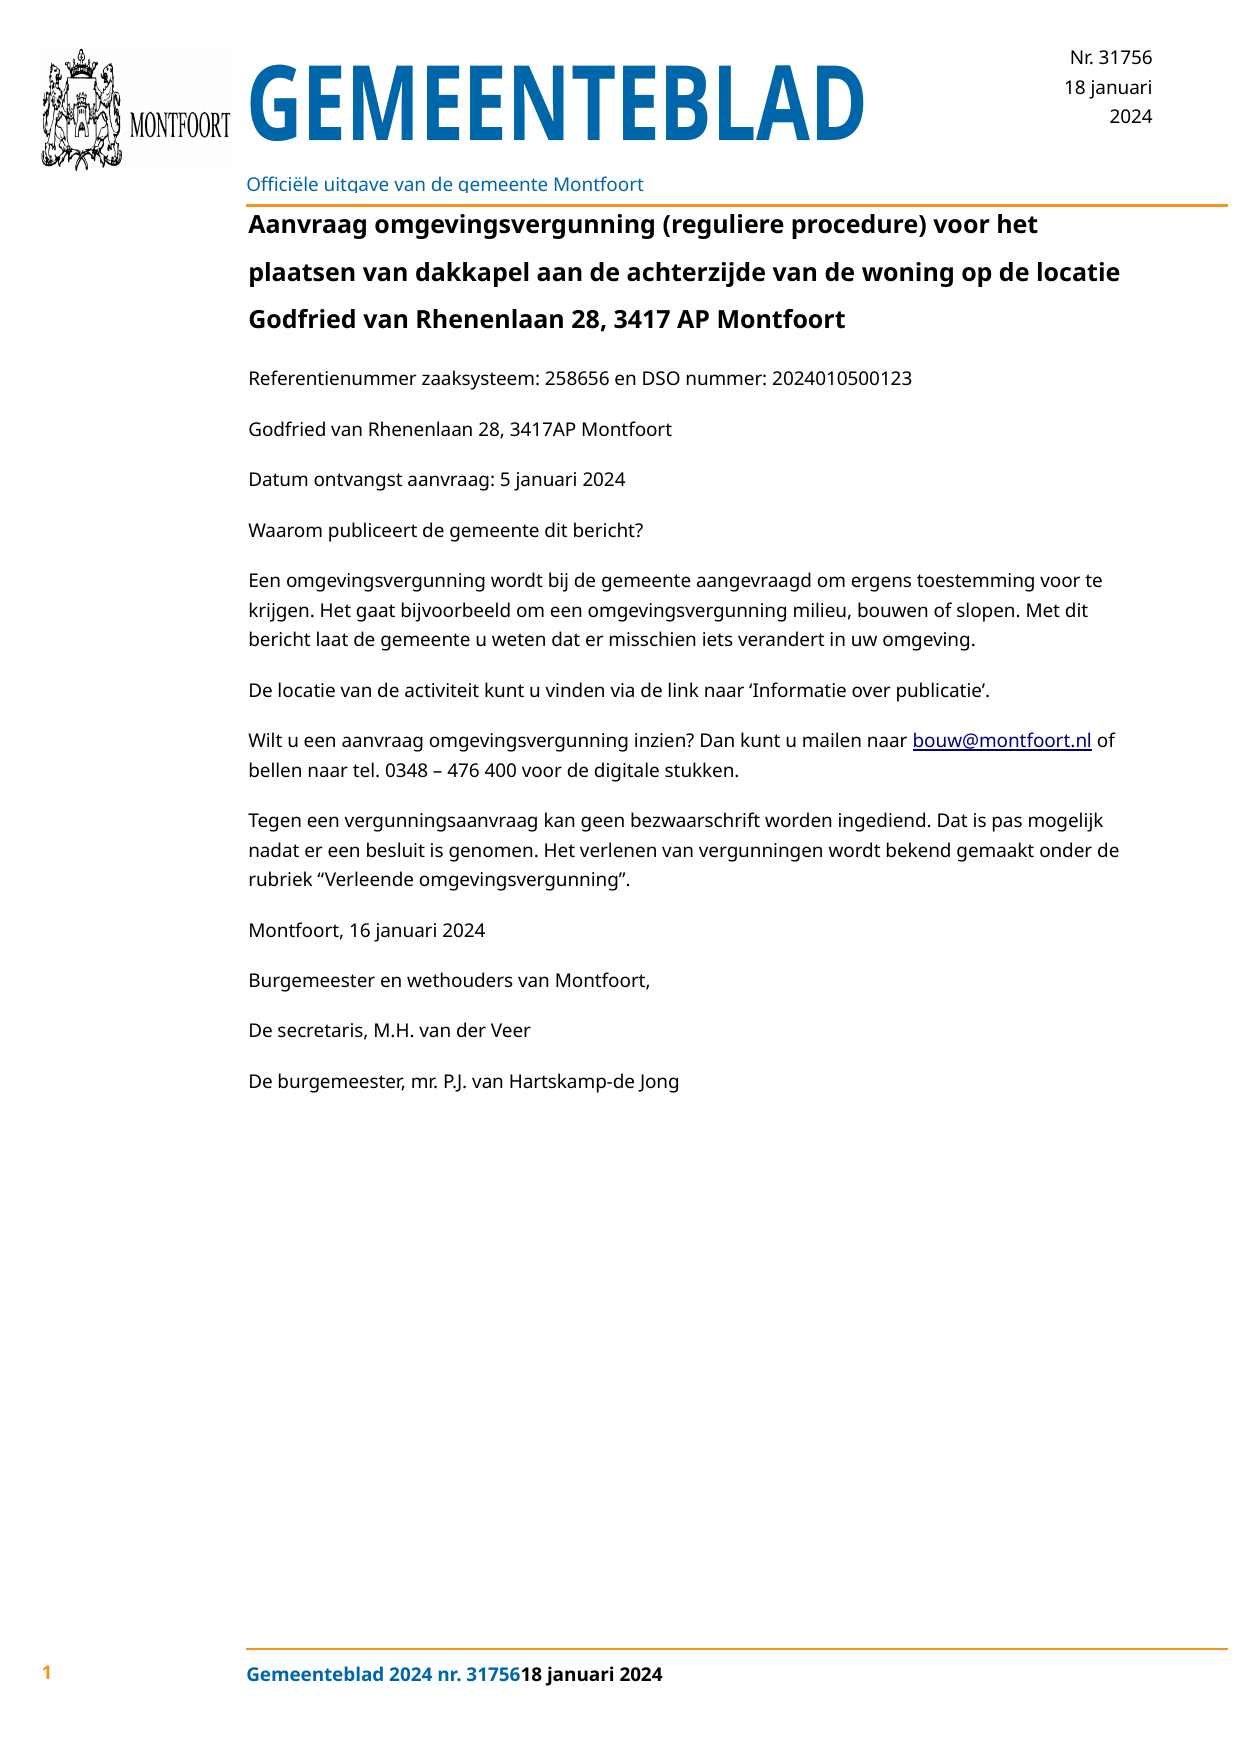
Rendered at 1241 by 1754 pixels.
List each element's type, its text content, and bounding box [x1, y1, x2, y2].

text Datum ontvangst aanvraag: 5 januari 2024 [248, 466, 1152, 492]
text Wilt u een aanvraag omgevingsvergunning inzien? Dan kunt u mailen naar bouw@montfoort.nl of bellen naar tel. 0348 – 476 400 voor de digitale stukken. [248, 727, 1152, 782]
text Godfried van Rhenenlaan 28, 3417AP Montfoort [248, 416, 1152, 442]
text Aanvraag omgevingsvergunning (reguliere procedure) voor het plaatsen van dakkapel aan de achterzijde van de woning op de locatie Godfried van Rhenenlaan 28, 3417 AP Montfoort [248, 207, 1152, 336]
text De locatie van de activiteit kunt u vinden via de link naar ‘Informatie over publicatie’. [248, 677, 1152, 702]
text Tegen een vergunningsaanvraag kan geen bezwaarschrift worden ingediend. Dat is pas mogelijk nadat er een besluit is genomen. Het verlenen van vergunningen wordt bekend gemaakt onder de rubriek “Verleende omgevingsvergunning”. [248, 807, 1152, 892]
text Burgemeester en wethouders van Montfoort, [248, 967, 1152, 993]
text De secretaris, M.H. van der Veer [248, 1018, 1152, 1043]
picture [41, 47, 231, 172]
text Referentienummer zaaksysteem: 258656 en DSO nummer: 2024010500123 [248, 366, 1152, 391]
text Waarom publiceert de gemeente dit bericht? [248, 517, 1152, 542]
text Montfoort, 16 januari 2024 [248, 917, 1152, 942]
text Een omgevingsvergunning wordt bij de gemeente aangevraagd om ergens toestemming voor te krijgen. Het gaat bijvoorbeeld om een omgevingsvergunning milieu, bouwen of slopen. Met dit bericht laat de gemeente u weten dat er misschien iets verandert in uw omgeving. [248, 567, 1152, 652]
text De burgemeester, mr. P.J. van Hartskamp-de Jong [248, 1068, 1152, 1094]
